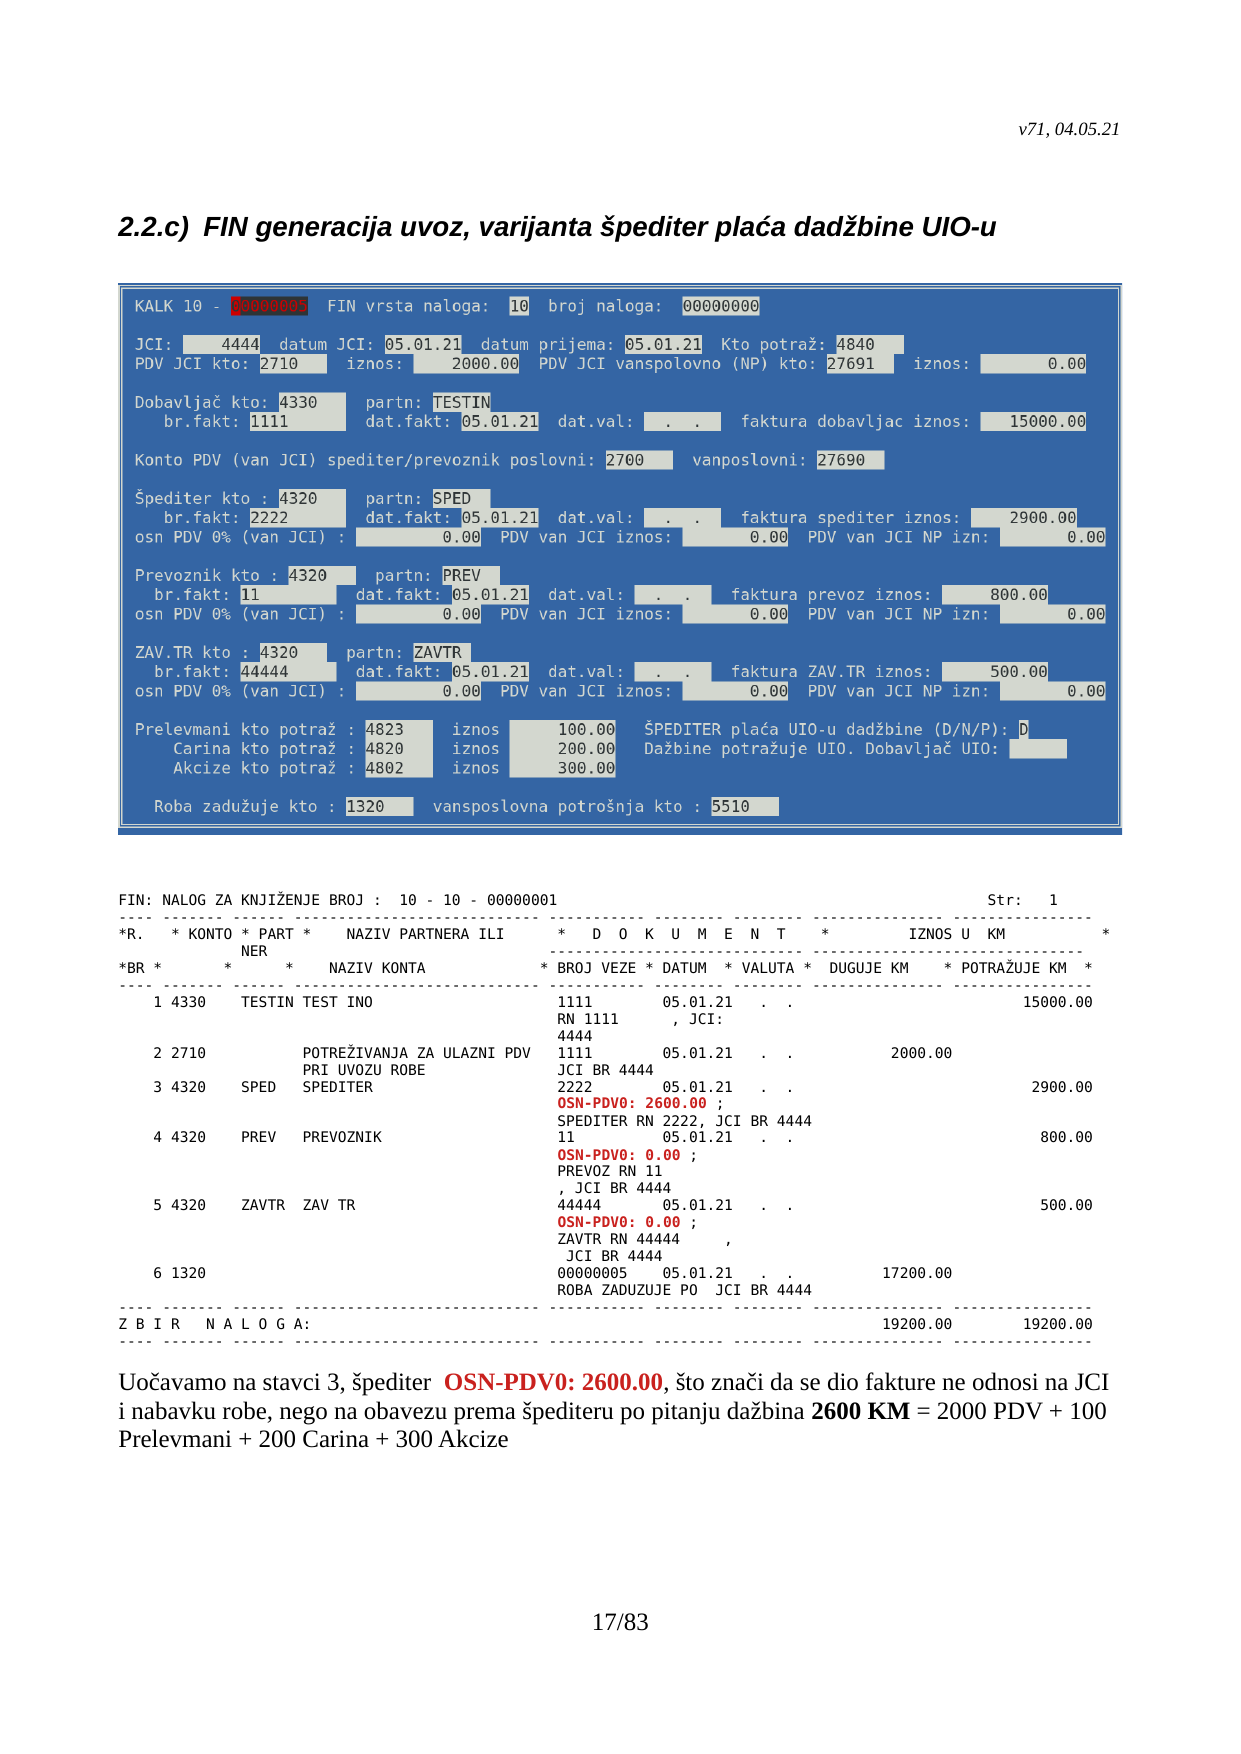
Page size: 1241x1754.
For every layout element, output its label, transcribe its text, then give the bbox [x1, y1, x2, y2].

text OSN-PDV0: 0.00 ; [118, 1214, 1122, 1231]
text , JCI BR 4444 [118, 1180, 1122, 1197]
text PREVOZ RN 11 [118, 1163, 1122, 1180]
text 3 4320 SPED SPEDITER 2222 05.01.21 . . 2900.00 [118, 1078, 1122, 1095]
text 1 4330 TESTIN TEST INO 1111 05.01.21 . . 15000.00 [118, 993, 1122, 1011]
text 2 2710 POTREŽIVANJA ZA ULAZNI PDV 1111 05.01.21 . . 2000.00 [118, 1044, 1122, 1061]
text NER ----------------------------- ------------------------------- [118, 943, 1122, 959]
text ---- ------- ------ ---------------------------- ----------- -------- -------- --------------- ---------------- [118, 1333, 1122, 1350]
picture [118, 283, 1123, 835]
text ---- ------- ------ ---------------------------- ----------- -------- -------- --------------- ---------------- [118, 909, 1122, 926]
text Uočavamo na stavci 3, špediter OSN-PDV0: 2600.00, što znači da se dio fakture ne odnosi na JCI i nabavku robe, nego na obavezu prema špediteru po pitanju dažbina 2600 KM = 2000 PDV + 100 Prelevmani + 200 Carina + 300 Akcize [118, 1367, 1122, 1453]
text ---- ------- ------ ---------------------------- ----------- -------- -------- --------------- ---------------- [118, 1299, 1122, 1316]
text ROBA ZADUZUJE PO JCI BR 4444 [118, 1282, 1122, 1299]
text PRI UVOZU ROBE JCI BR 4444 [118, 1061, 1122, 1078]
text 5 4320 ZAVTR ZAV TR 44444 05.01.21 . . 500.00 [118, 1197, 1122, 1214]
text FIN: NALOG ZA KNJIŽENJE BROJ : 10 - 10 - 00000001 Str: 1 [118, 892, 1122, 909]
text 6 1320 00000005 05.01.21 . . 17200.00 [118, 1265, 1122, 1282]
text Z B I R N A L O G A: 19200.00 19200.00 [118, 1316, 1122, 1333]
text SPEDITER RN 2222, JCI BR 4444 [118, 1112, 1122, 1129]
text *BR * * * NAZIV KONTA * BROJ VEZE * DATUM * VALUTA * DUGUJE KM * POTRAŽUJE KM * [118, 959, 1122, 977]
subtitle FIN generacija uvoz, varijanta špediter plaća dadžbine UIO-u [118, 210, 1122, 242]
text OSN-PDV0: 0.00 ; [118, 1146, 1122, 1163]
text *R. * KONTO * PART * NAZIV PARTNERA ILI * D O K U M E N T * IZNOS U KM * [118, 926, 1122, 943]
text OSN-PDV0: 2600.00 ; [118, 1095, 1122, 1112]
text JCI BR 4444 [118, 1248, 1122, 1265]
text ZAVTR RN 44444 , [118, 1231, 1122, 1248]
text 4444 [118, 1027, 1122, 1044]
text ---- ------- ------ ---------------------------- ----------- -------- -------- --------------- ---------------- [118, 977, 1122, 993]
text RN 1111 , JCI: [118, 1011, 1122, 1027]
text 4 4320 PREV PREVOZNIK 11 05.01.21 . . 800.00 [118, 1129, 1122, 1146]
